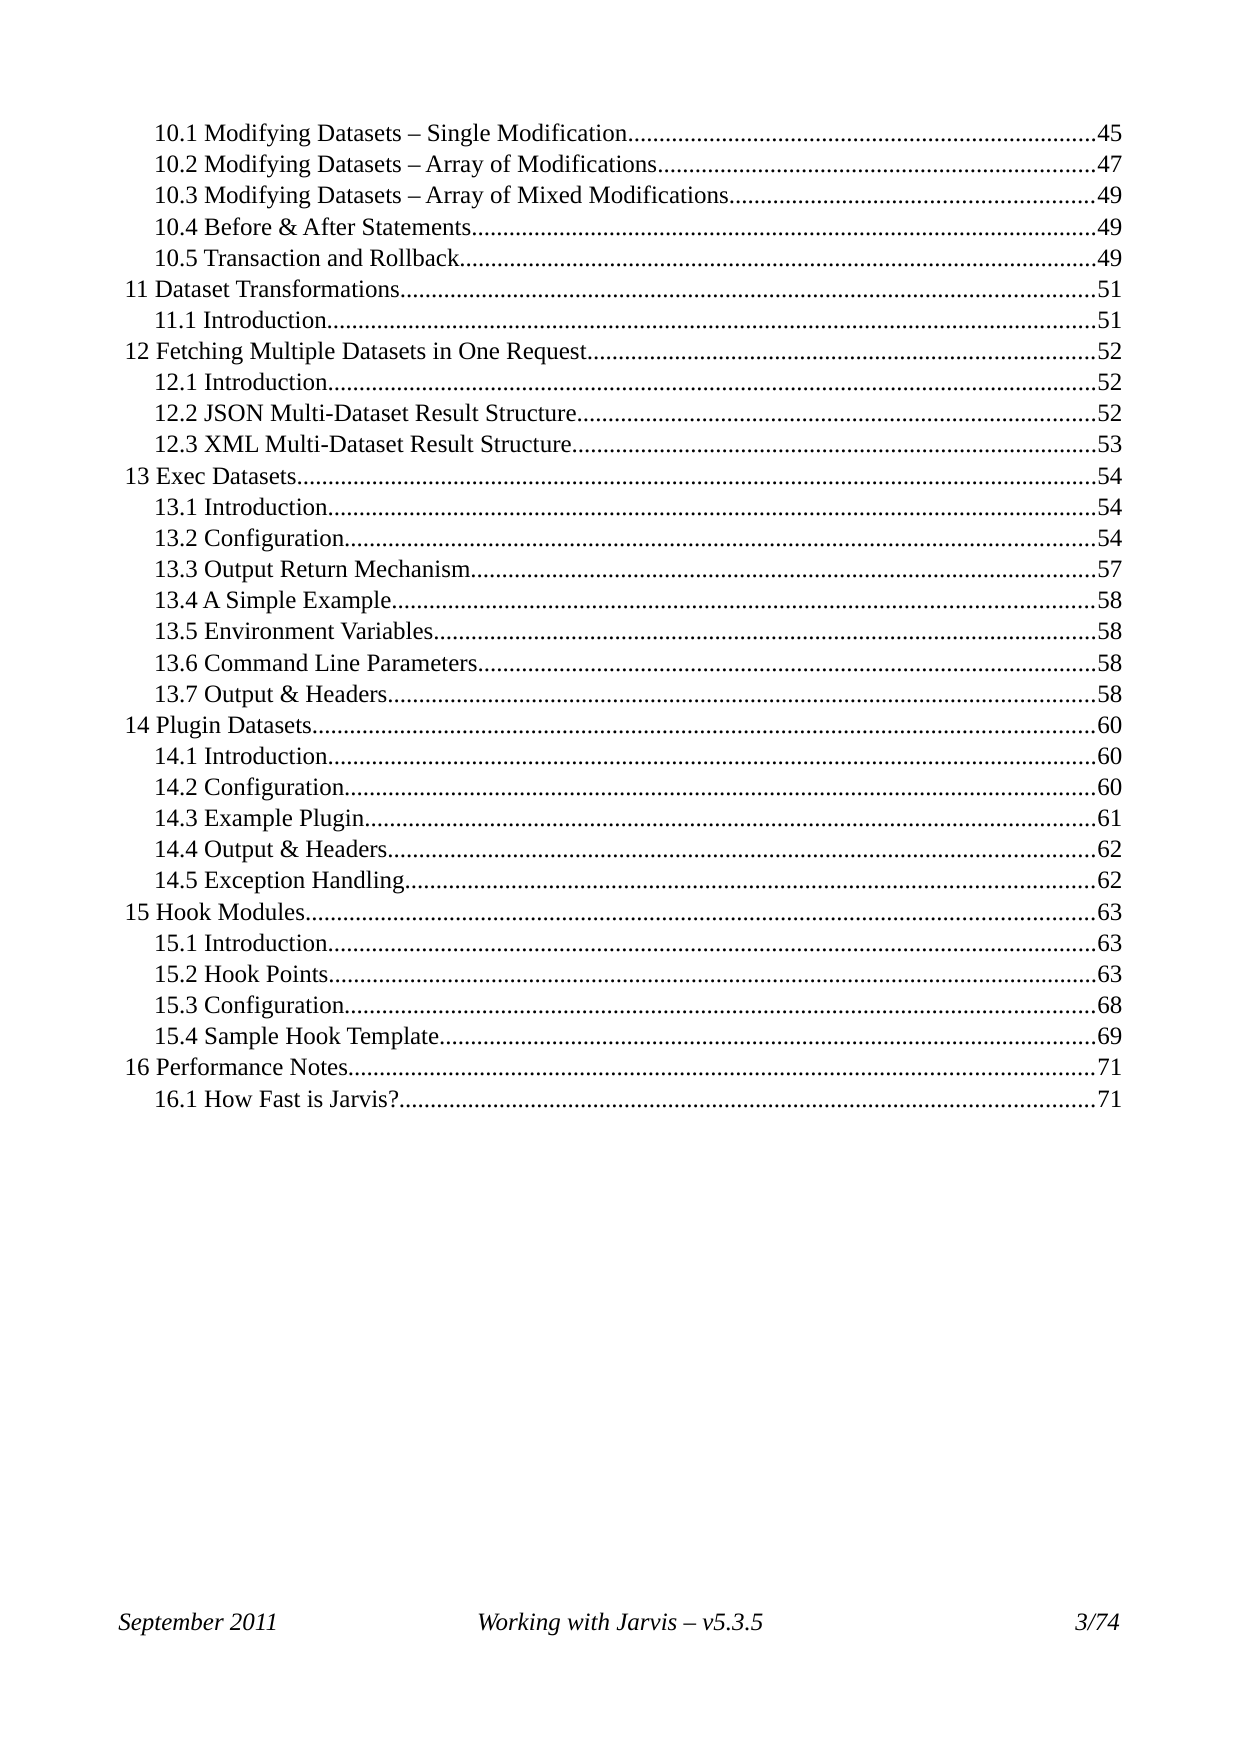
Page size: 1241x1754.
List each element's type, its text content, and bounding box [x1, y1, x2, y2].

text 10.4 Before & After Statements 49 [148, 212, 1122, 240]
text 15 Hook Modules 63 [118, 897, 1122, 926]
text 14.4 Output & Headers 62 [148, 834, 1122, 863]
text 15.1 Introduction 63 [148, 928, 1122, 957]
text 15.2 Hook Points 63 [148, 959, 1122, 988]
text 13.1 Introduction 54 [148, 492, 1122, 521]
text 13.5 Environment Variables 58 [148, 616, 1122, 645]
text 14 Plugin Datasets 60 [118, 710, 1122, 739]
text 13.3 Output Return Mechanism 57 [148, 554, 1122, 583]
text 13.7 Output & Headers 58 [148, 679, 1122, 707]
text 13.6 Command Line Parameters 58 [148, 648, 1122, 676]
text 14.5 Exception Handling 62 [148, 866, 1122, 894]
text 12.3 XML Multi-Dataset Result Structure 53 [148, 429, 1122, 458]
text 10.5 Transaction and Rollback 49 [148, 243, 1122, 271]
text 14.1 Introduction 60 [148, 741, 1122, 770]
text 12.1 Introduction 52 [148, 367, 1122, 396]
text 10.3 Modifying Datasets – Array of Mixed Modifications 49 [148, 180, 1122, 209]
text 12.2 JSON Multi-Dataset Result Structure 52 [148, 398, 1122, 427]
text 11 Dataset Transformations 51 [118, 274, 1122, 303]
text 14.2 Configuration 60 [148, 772, 1122, 801]
text 13.4 A Simple Example 58 [148, 585, 1122, 614]
text 10.2 Modifying Datasets – Array of Modifications 47 [148, 149, 1122, 178]
text 13.2 Configuration 54 [148, 523, 1122, 552]
text 15.4 Sample Hook Template 69 [148, 1021, 1122, 1050]
text 12 Fetching Multiple Datasets in One Request 52 [118, 336, 1122, 365]
text 11.1 Introduction 51 [148, 305, 1122, 334]
text 16 Performance Notes 71 [118, 1052, 1122, 1081]
text 14.3 Example Plugin 61 [148, 803, 1122, 832]
text 16.1 How Fast is Jarvis? 71 [148, 1084, 1122, 1112]
text 13 Exec Datasets 54 [118, 461, 1122, 489]
text 10.1 Modifying Datasets – Single Modification 45 [148, 118, 1122, 147]
text 15.3 Configuration 68 [148, 990, 1122, 1019]
